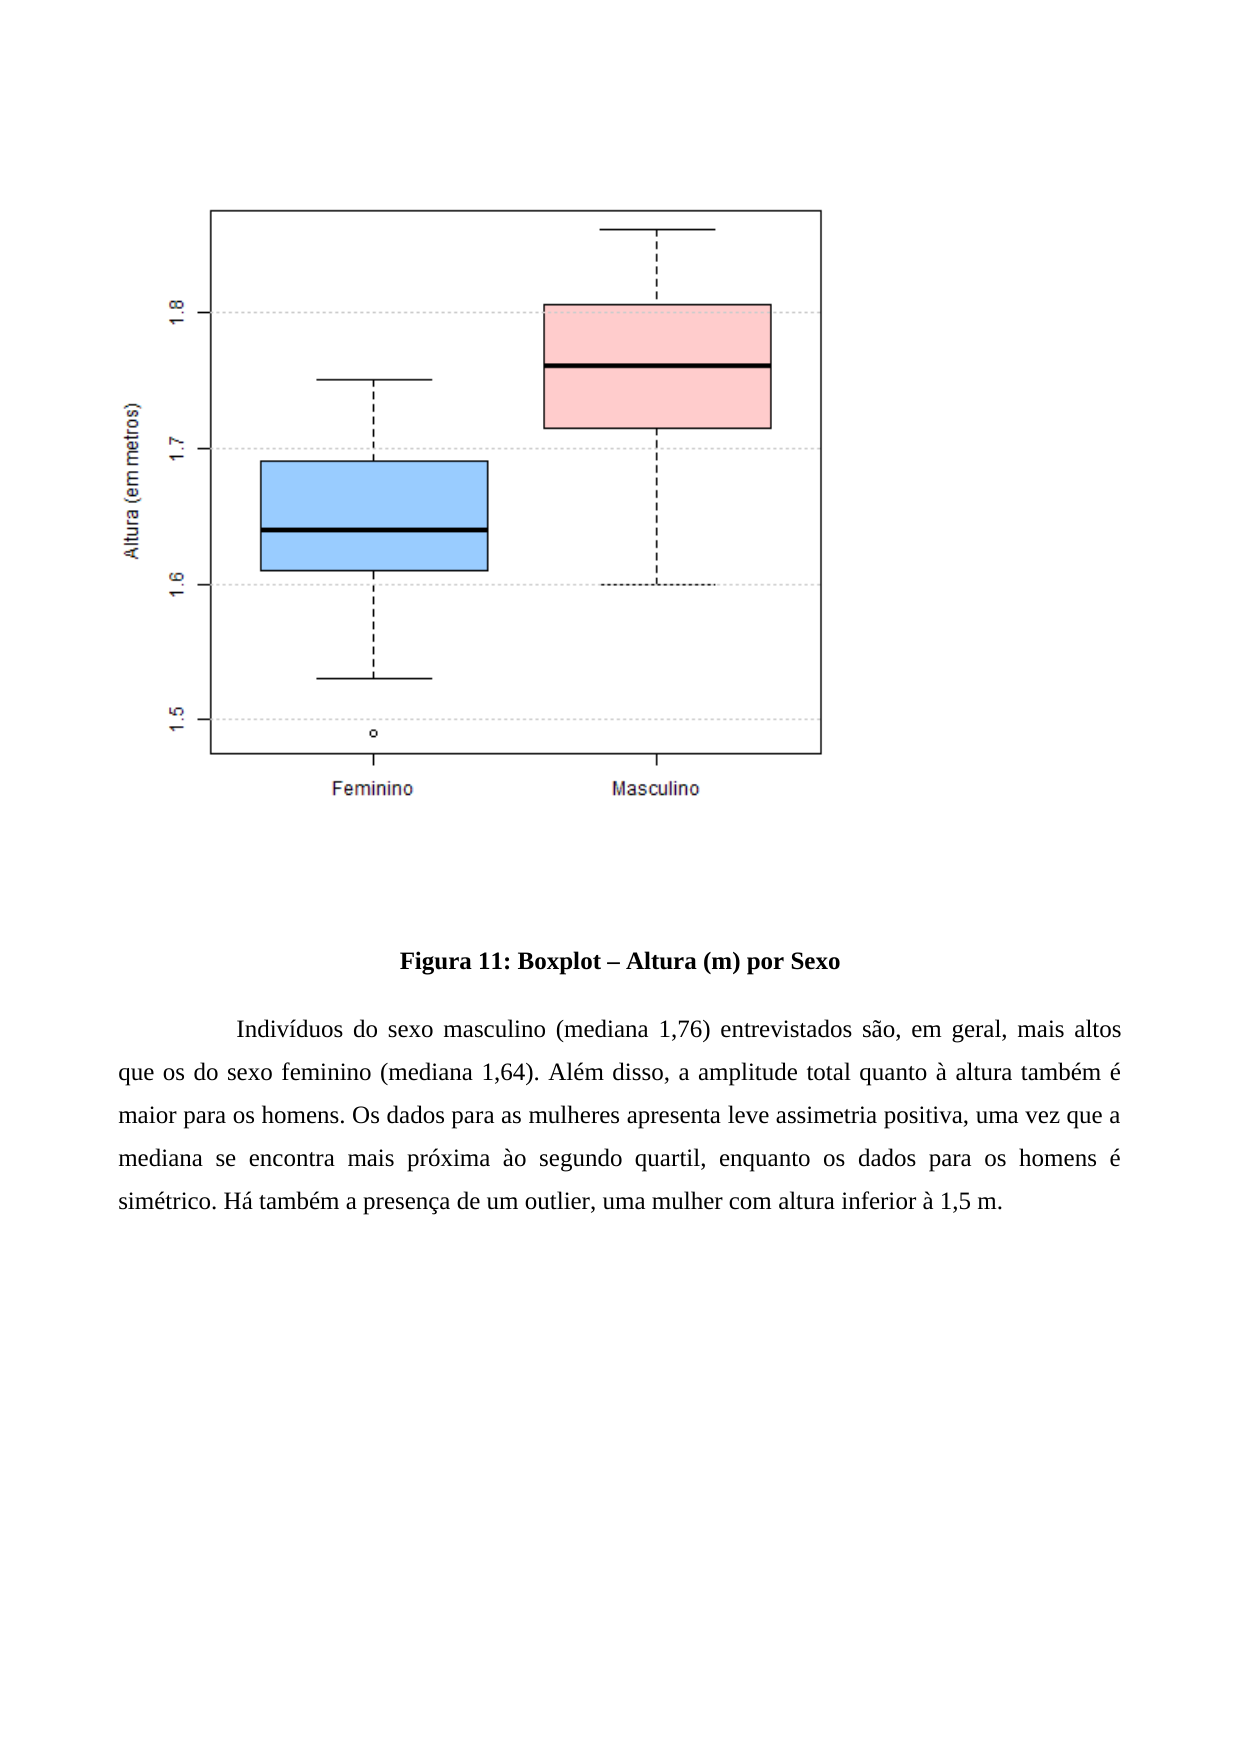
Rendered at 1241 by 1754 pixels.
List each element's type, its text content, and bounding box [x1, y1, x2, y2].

text Figura 11: Boxplot – Altura (m) por Sexo [118, 946, 1122, 974]
text Indivíduos do sexo masculino (mediana 1,76) entrevistados são, em geral, mais altos que os do sexo feminino (mediana 1,64). Além disso, a amplitude total quanto à altura também é maior para os homens. Os dados para as mulheres apresenta leve assimetria positiva, uma vez que a mediana se encontra mais próxima ào segundo quartil, enquanto os dados para os homens é simétrico. Há também a presença de um outlier, uma mulher com altura inferior à 1,5 m. [118, 1014, 1122, 1215]
